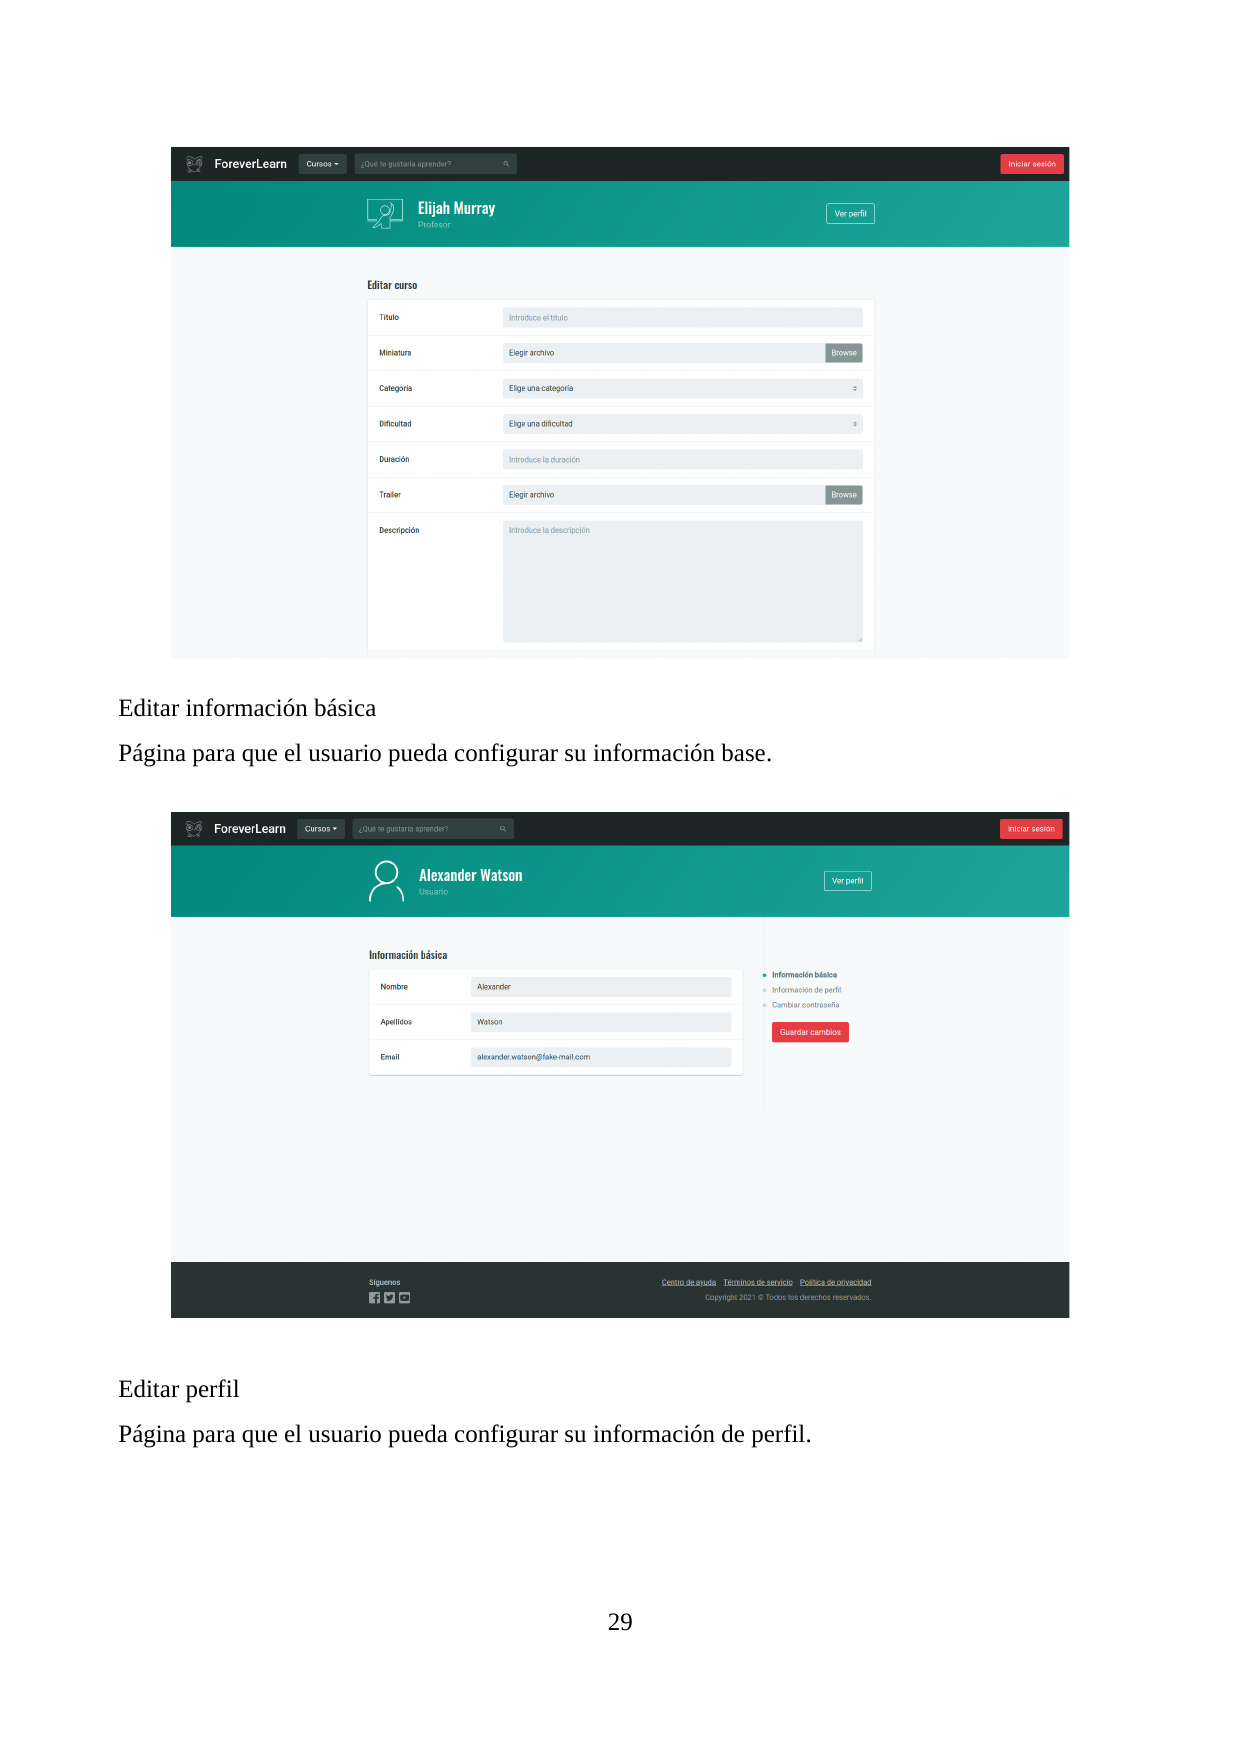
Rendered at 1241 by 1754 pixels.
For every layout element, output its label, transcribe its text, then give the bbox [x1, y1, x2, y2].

picture [171, 147, 1070, 658]
picture [171, 812, 1070, 1318]
text Editar perfil [118, 1374, 1017, 1403]
text Página para que el usuario pueda configurar su información base. [118, 738, 1017, 767]
text Página para que el usuario pueda configurar su información de perfil. [118, 1419, 1017, 1448]
text Editar información básica [118, 693, 1017, 721]
